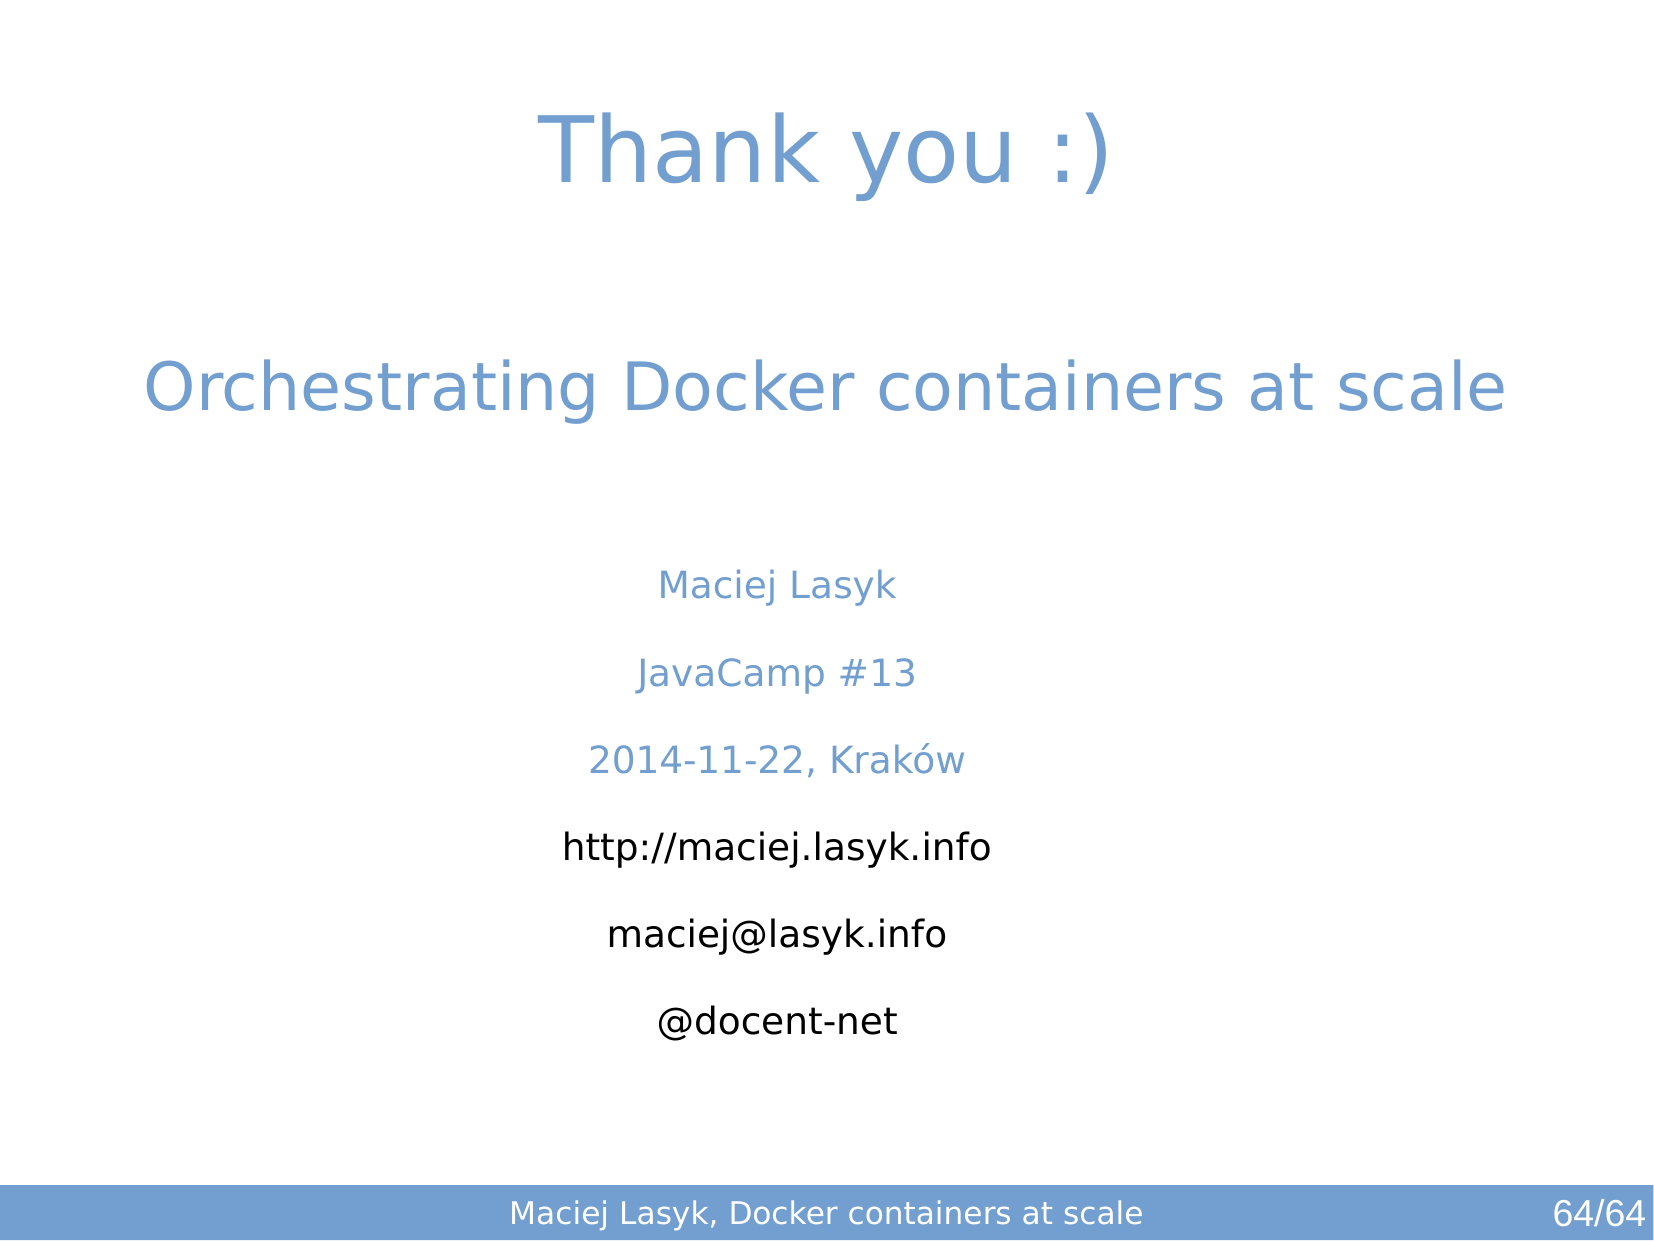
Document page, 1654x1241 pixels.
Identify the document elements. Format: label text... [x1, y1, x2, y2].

text_box Orchestrating Docker containers at scale [128, 340, 1525, 434]
text_box Maciej Lasyk JavaCamp #13 2014-11-22, Kraków http://maciej.lasyk.info maciej@lasyk.info @docent-net [547, 556, 1008, 1051]
text_box Maciej Lasyk, Docker containers at scale [494, 1188, 1160, 1240]
text_box Thank you :) [523, 90, 1130, 212]
text_box [0, 1185, 1527, 1241]
text_box 64/64 [1527, 1185, 1654, 1241]
